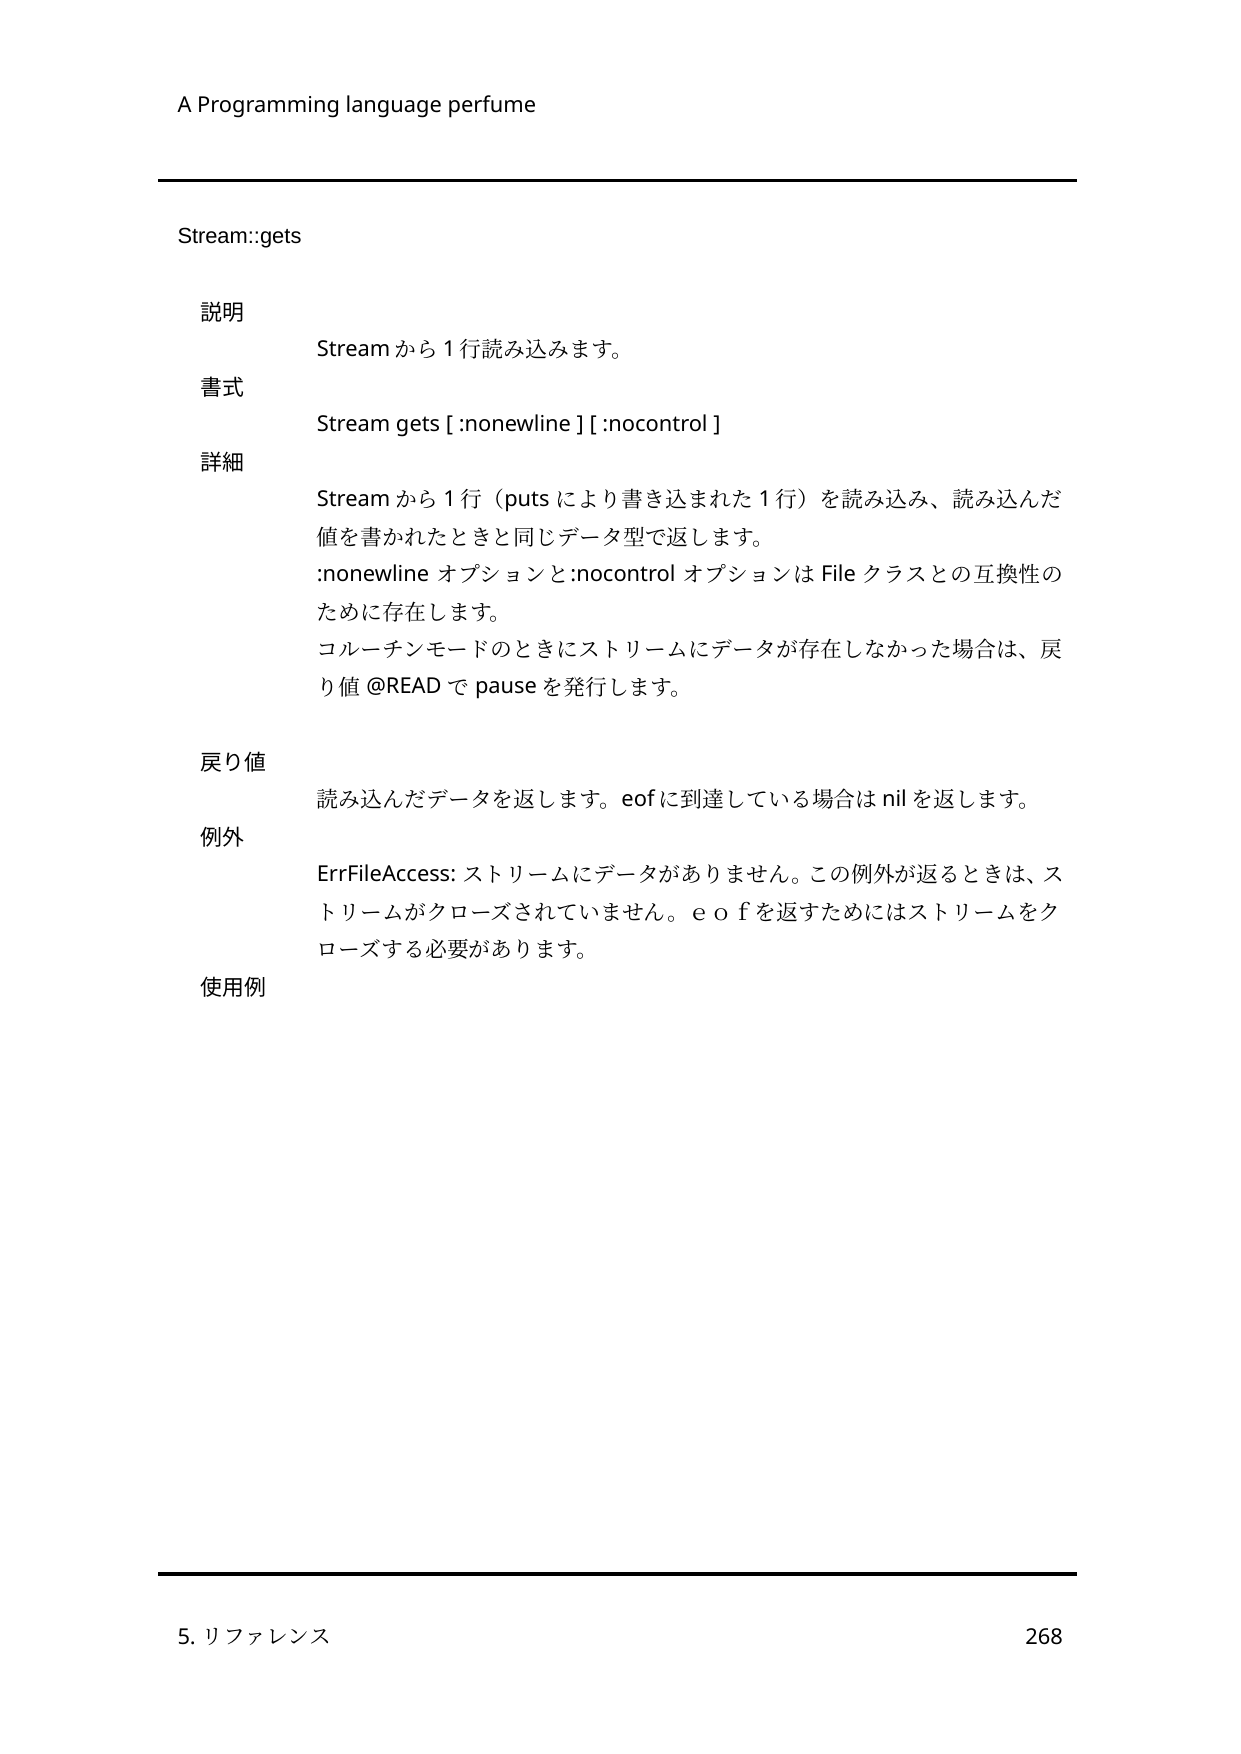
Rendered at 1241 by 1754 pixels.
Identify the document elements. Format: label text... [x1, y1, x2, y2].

table_cell Stream gets [ :nonewline ] [ :nocontrol ] [317, 367, 1063, 442]
table_cell 例外 [200, 817, 317, 967]
table_header 説明 [200, 292, 317, 367]
table_cell Streamから1行（puts により書き込まれた1行）を読み込み、読み込んだ値を書かれたときと同じデータ型で返します。 :nonewline オプションと:nocontrol オプションはFileクラスとの互換性のために存在します。 コルーチンモードのときにストリームにデータが存在しなかった場合は、戻り値 @READ で pauseを発行します。 [317, 442, 1063, 717]
table_cell 詳細 [200, 442, 317, 717]
table_cell 戻り値 [200, 717, 317, 817]
subtitle Stream::gets [177, 217, 1063, 254]
table_cell [317, 967, 1063, 1042]
table_cell 読み込んだデータを返します。eofに到達している場合はnilを返します。 [317, 717, 1063, 817]
table_cell 使用例 [200, 967, 317, 1042]
table_cell ErrFileAccess: ストリームにデータがありません。この例外が返るときは、ストリームがクローズされていません。ｅｏｆを返すためにはストリームをクローズする必要があります。 [317, 817, 1063, 967]
table_header Streamから1行読み込みます。 [317, 292, 1063, 367]
table_cell 書式 [200, 367, 317, 442]
